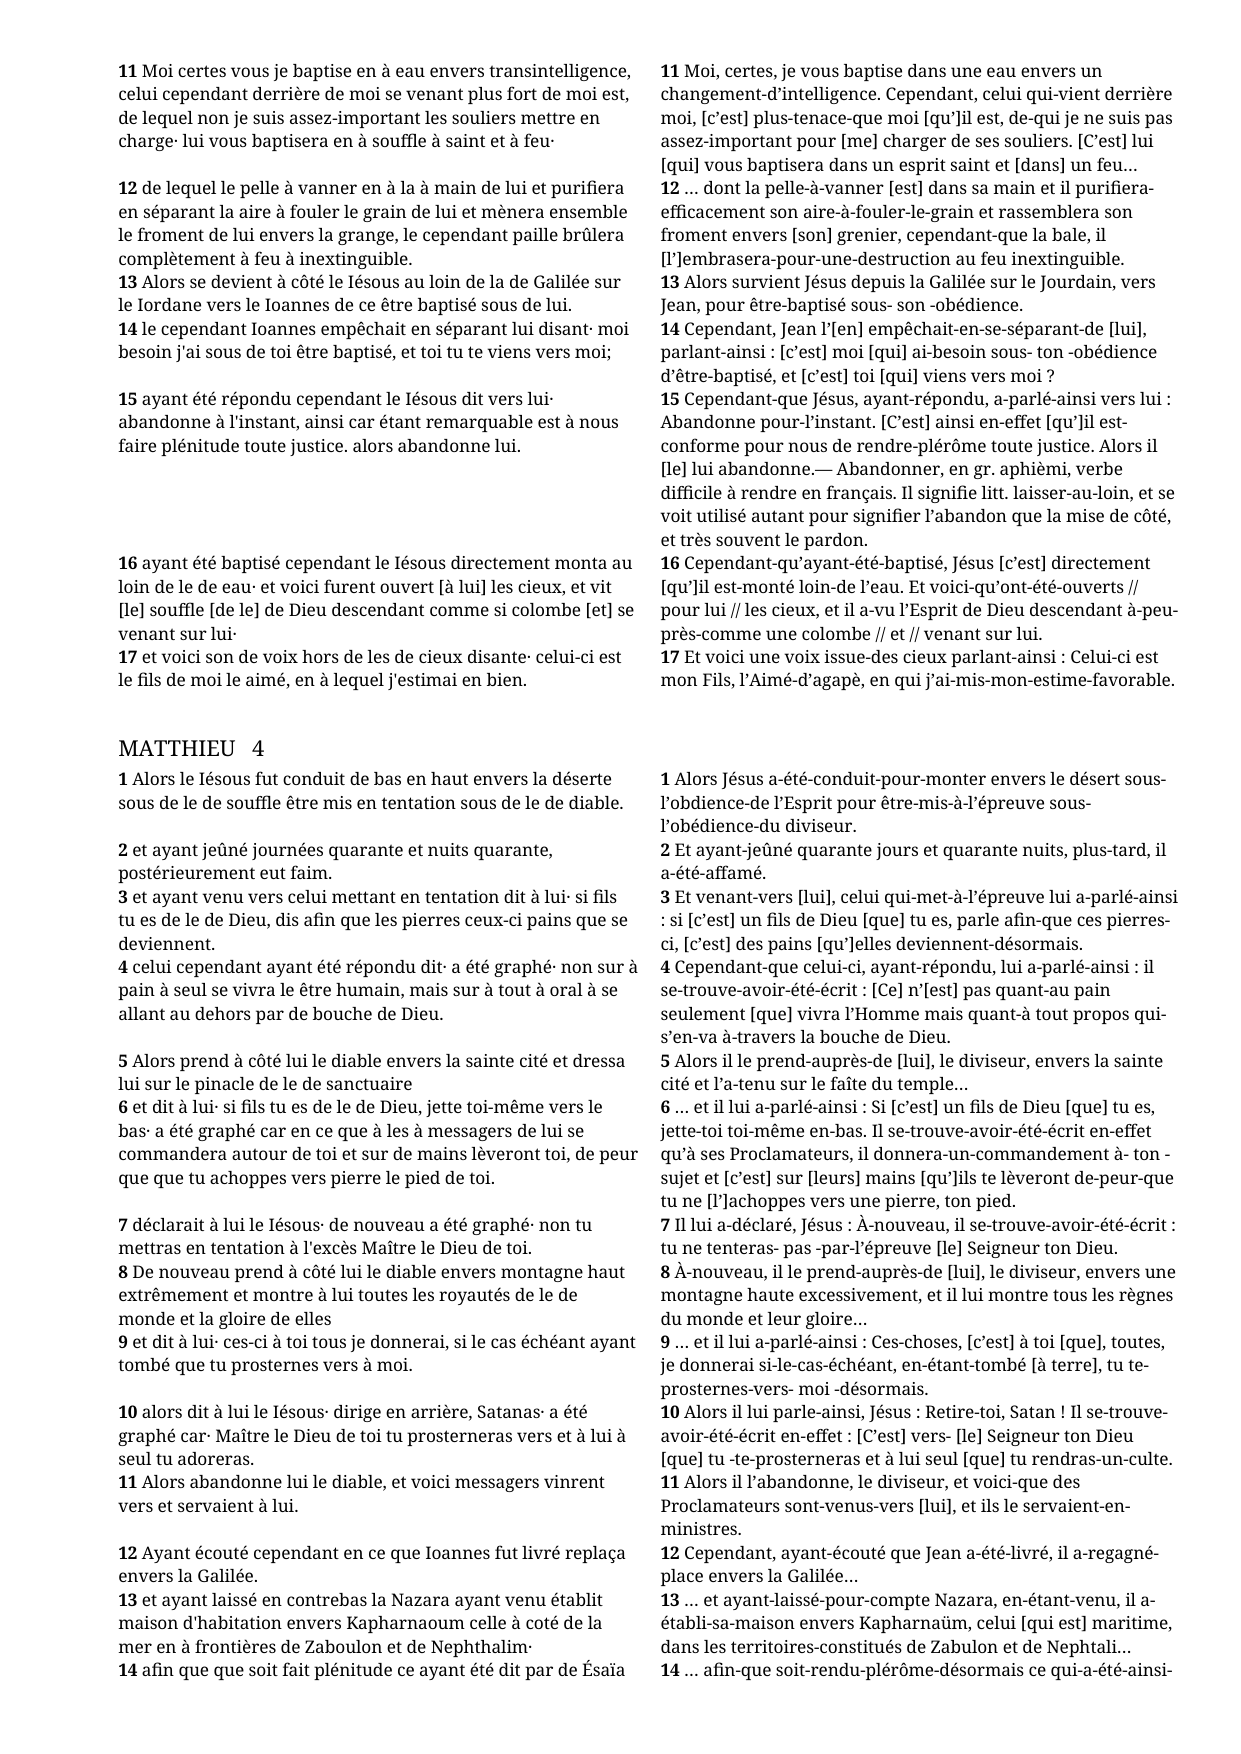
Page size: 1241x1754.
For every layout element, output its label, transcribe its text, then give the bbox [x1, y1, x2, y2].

table_cell 10 alors dit à lui le Iésous· dirige en arrière, Satanas· a été graphé car· Maître le Dieu de toi tu prosterneras vers et à lui à seul tu adoreras. [118, 1400, 639, 1471]
table_cell 5 Alors il le prend-auprès-de [lui], le diviseur, envers la sainte cité et l’a-tenu sur le faîte du temple… [660, 1049, 1181, 1096]
table_cell [639, 1096, 660, 1213]
table_cell 10 Alors il lui parle-ainsi, Jésus : Retire-toi, Satan ! Il se-trouve-avoir-été-écrit en-effet : [C’est] vers- [le] Seigneur ton Dieu [que] tu -te-prosterneras et à lui seul [que] tu rendras-un-culte. [660, 1400, 1181, 1471]
table_cell 17 Et voici une voix issue-des cieux parlant-ainsi : Celui-ci est mon Fils, l’Aimé-d’agapè, en qui j’ai-mis-mon-estime-favorable. [660, 645, 1181, 692]
table_cell [639, 955, 660, 1049]
table_cell 11 Moi, certes, je vous baptise dans une eau envers un changement-d’intelligence. Cependant, celui qui-vient derrière moi, [c’est] plus-tenace-que moi [qu’]il est, de-qui je ne suis pas assez-important pour [me] charger de ses souliers. [C’est] lui [qui] vous baptisera dans un esprit saint et [dans] un feu… [660, 59, 1181, 176]
table_cell 16 Cependant-qu’ayant-été-baptisé, Jésus [c’est] directement [qu’]il est-monté loin-de l’eau. Et voici-qu’ont-été-ouverts // pour lui // les cieux, et il a-vu l’Esprit de Dieu descendant à-peu-près-comme une colombe // et // venant sur lui. [660, 551, 1181, 645]
table_cell 12 Ayant écouté cependant en ce que Ioannes fut livré replaça envers la Galilée. [118, 1541, 639, 1588]
table_cell [639, 551, 660, 645]
table_cell [639, 1330, 660, 1400]
table_cell 8 De nouveau prend à côté lui le diable envers montagne haut extrêmement et montre à lui toutes les royautés de le de monde et la gloire de elles [118, 1260, 639, 1330]
table_cell 7 déclarait à lui le Iésous· de nouveau a été graphé· non tu mettras en tentation à l'excès Maître le Dieu de toi. [118, 1213, 639, 1260]
table_cell 11 Alors il l’abandonne, le diviseur, et voici-que des Proclamateurs sont-venus-vers [lui], et ils le servaient-en-ministres. [660, 1471, 1181, 1541]
table_cell 13 … et ayant-laissé-pour-compte Nazara, en-étant-venu, il a-établi-sa-maison envers Kapharnaüm, celui [qui est] maritime, dans les territoires-constitués de Zabulon et de Nephtali… [660, 1588, 1181, 1658]
table_cell [639, 1658, 660, 1682]
table_cell [639, 1049, 660, 1096]
table_header [639, 768, 660, 838]
table_cell [639, 1471, 660, 1541]
table_cell 11 Alors abandonne lui le diable, et voici messagers vinrent vers et servaient à lui. [118, 1471, 639, 1541]
table_cell 3 Et venant-vers [lui], celui qui-met-à-l’épreuve lui a-parlé-ainsi : si [c’est] un fils de Dieu [que] tu es, parle afin-que ces pierres-ci, [c’est] des pains [qu’]elles deviennent-désormais. [660, 885, 1181, 955]
table_cell 7 Il lui a-déclaré, Jésus : À-nouveau, il se-trouve-avoir-été-écrit : tu ne tenteras- pas -par-l’épreuve [le] Seigneur ton Dieu. [660, 1213, 1181, 1260]
table_header 1 Alors le Iésous fut conduit de bas en haut envers la déserte sous de le de souffle être mis en tentation sous de le de diable. [118, 768, 639, 838]
table_cell 13 Alors se devient à côté le Iésous au loin de la de Galilée sur le Iordane vers le Ioannes de ce être baptisé sous de lui. [118, 270, 639, 317]
table_cell [639, 1588, 660, 1658]
table_cell 15 ayant été répondu cependant le Iésous dit vers lui· abandonne à l'instant, ainsi car étant remarquable est à nous faire plénitude toute justice. alors abandonne lui. [118, 387, 639, 551]
table_cell [639, 317, 660, 387]
table_cell 11 Moi certes vous je baptise en à eau envers transintelligence, celui cependant derrière de moi se venant plus fort de moi est, de lequel non je suis assez-important les souliers mettre en charge· lui vous baptisera en à souffle à saint et à feu· [118, 59, 639, 176]
table_cell [639, 176, 660, 270]
table_cell [639, 1260, 660, 1330]
table_cell 17 et voici son de voix hors de les de cieux disante· celui-ci est le fils de moi le aimé, en à lequel j'estimai en bien. [118, 645, 639, 692]
table_cell 5 Alors prend à côté lui le diable envers la sainte cité et dressa lui sur le pinacle de le de sanctuaire [118, 1049, 639, 1096]
table_cell 12 Cependant, ayant-écouté que Jean a-été-livré, il a-regagné-place envers la Galilée… [660, 1541, 1181, 1588]
table_cell 14 afin que que soit fait plénitude ce ayant été dit par de Ésaïa de le de prophète de disant· [118, 1658, 639, 1682]
table_cell 6 et dit à lui· si fils tu es de le de Dieu, jette toi-même vers le bas· a été graphé car en ce que à les à messagers de lui se commandera autour de toi et sur de mains lèveront toi, de peur que que tu achoppes vers pierre le pied de toi. [118, 1096, 639, 1213]
table_cell 15 Cependant-que Jésus, ayant-répondu, a-parlé-ainsi vers lui : Abandonne pour-l’instant. [C’est] ainsi en-effet [qu’]il est-conforme pour nous de rendre-plérôme toute justice. Alors il [le] lui abandonne.— Abandonner, en gr. aphièmi, verbe difficile à rendre en français. Il signifie litt. laisser-au-loin, et se voit utilisé autant pour signifier l’abandon que la mise de côté, et très souvent le pardon. [660, 387, 1181, 551]
table_cell 12 … dont la pelle-à-vanner [est] dans sa main et il purifiera-efficacement son aire-à-fouler-le-grain et rassemblera son froment envers [son] grenier, cependant-que la bale, il [l’]embrasera-pour-une-destruction au feu inextinguible. [660, 176, 1181, 270]
table_cell 16 ayant été baptisé cependant le Iésous directement monta au loin de le de eau· et voici furent ouvert [à lui] les cieux, et vit [le] souffle [de le] de Dieu descendant comme si colombe [et] se venant sur lui· [118, 551, 639, 645]
table_cell 14 … afin-que soit-rendu-plérôme-désormais ce qui-a-été-ainsi-parlé à-travers Isaïe le prophète qui-parle-ainsi : [660, 1658, 1181, 1682]
table_cell [639, 387, 660, 551]
table_cell 2 et ayant jeûné journées quarante et nuits quarante, postérieurement eut faim. [118, 838, 639, 885]
table_cell 4 celui cependant ayant été répondu dit· a été graphé· non sur à pain à seul se vivra le être humain, mais sur à tout à oral à se allant au dehors par de bouche de Dieu. [118, 955, 639, 1049]
table_cell 4 Cependant-que celui-ci, ayant-répondu, lui a-parlé-ainsi : il se-trouve-avoir-été-écrit : [Ce] n’[est] pas quant-au pain seulement [que] vivra l’Homme mais quant-à tout propos qui-s’en-va à-travers la bouche de Dieu. [660, 955, 1181, 1049]
table_cell [639, 645, 660, 692]
table_cell 12 de lequel le pelle à vanner en à la à main de lui et purifiera en séparant la aire à fouler le grain de lui et mènera ensemble le froment de lui envers la grange, le cependant paille brûlera complètement à feu à inextinguible. [118, 176, 639, 270]
table_cell 9 … et il lui a-parlé-ainsi : Ces-choses, [c’est] à toi [que], toutes, je donnerai si-le-cas-échéant, en-étant-tombé [à terre], tu te-prosternes-vers- moi -désormais. [660, 1330, 1181, 1400]
table_cell [639, 885, 660, 955]
table_cell 6 … et il lui a-parlé-ainsi : Si [c’est] un fils de Dieu [que] tu es, jette-toi toi-même en-bas. Il se-trouve-avoir-été-écrit en-effet qu’à ses Proclamateurs, il donnera-un-commandement à- ton -sujet et [c’est] sur [leurs] mains [qu’]ils te lèveront de-peur-que tu ne [l’]achoppes vers une pierre, ton pied. [660, 1096, 1181, 1213]
table_cell 8 À-nouveau, il le prend-auprès-de [lui], le diviseur, envers une montagne haute excessivement, et il lui montre tous les règnes du monde et leur gloire… [660, 1260, 1181, 1330]
table_cell 14 le cependant Ioannes empêchait en séparant lui disant· moi besoin j'ai sous de toi être baptisé, et toi tu te viens vers moi; [118, 317, 639, 387]
table_cell 3 et ayant venu vers celui mettant en tentation dit à lui· si fils tu es de le de Dieu, dis afin que les pierres ceux-ci pains que se deviennent. [118, 885, 639, 955]
table_header 1 Alors Jésus a-été-conduit-pour-monter envers le désert sous-l’obdience-de l’Esprit pour être-mis-à-l’épreuve sous-l’obédience-du diviseur. [660, 768, 1181, 838]
table_cell [639, 838, 660, 885]
text MATTHIEU 4 [118, 733, 1181, 763]
table_cell [639, 1400, 660, 1471]
table_cell 14 Cependant, Jean l’[en] empêchait-en-se-séparant-de [lui], parlant-ainsi : [c’est] moi [qui] ai-besoin sous- ton -obédience d’être-baptisé, et [c’est] toi [qui] viens vers moi ? [660, 317, 1181, 387]
table_cell 13 et ayant laissé en contrebas la Nazara ayant venu établit maison d'habitation envers Kapharnaoum celle à coté de la mer en à frontières de Zaboulon et de Nephthalim· [118, 1588, 639, 1658]
table_cell 13 Alors survient Jésus depuis la Galilée sur le Jourdain, vers Jean, pour être-baptisé sous- son -obédience. [660, 270, 1181, 317]
table_cell [639, 1213, 660, 1260]
table_cell 9 et dit à lui· ces-ci à toi tous je donnerai, si le cas échéant ayant tombé que tu prosternes vers à moi. [118, 1330, 639, 1400]
table_cell [639, 270, 660, 317]
table_cell [639, 59, 660, 176]
table_cell 2 Et ayant-jeûné quarante jours et quarante nuits, plus-tard, il a-été-affamé. [660, 838, 1181, 885]
table_cell [639, 1541, 660, 1588]
